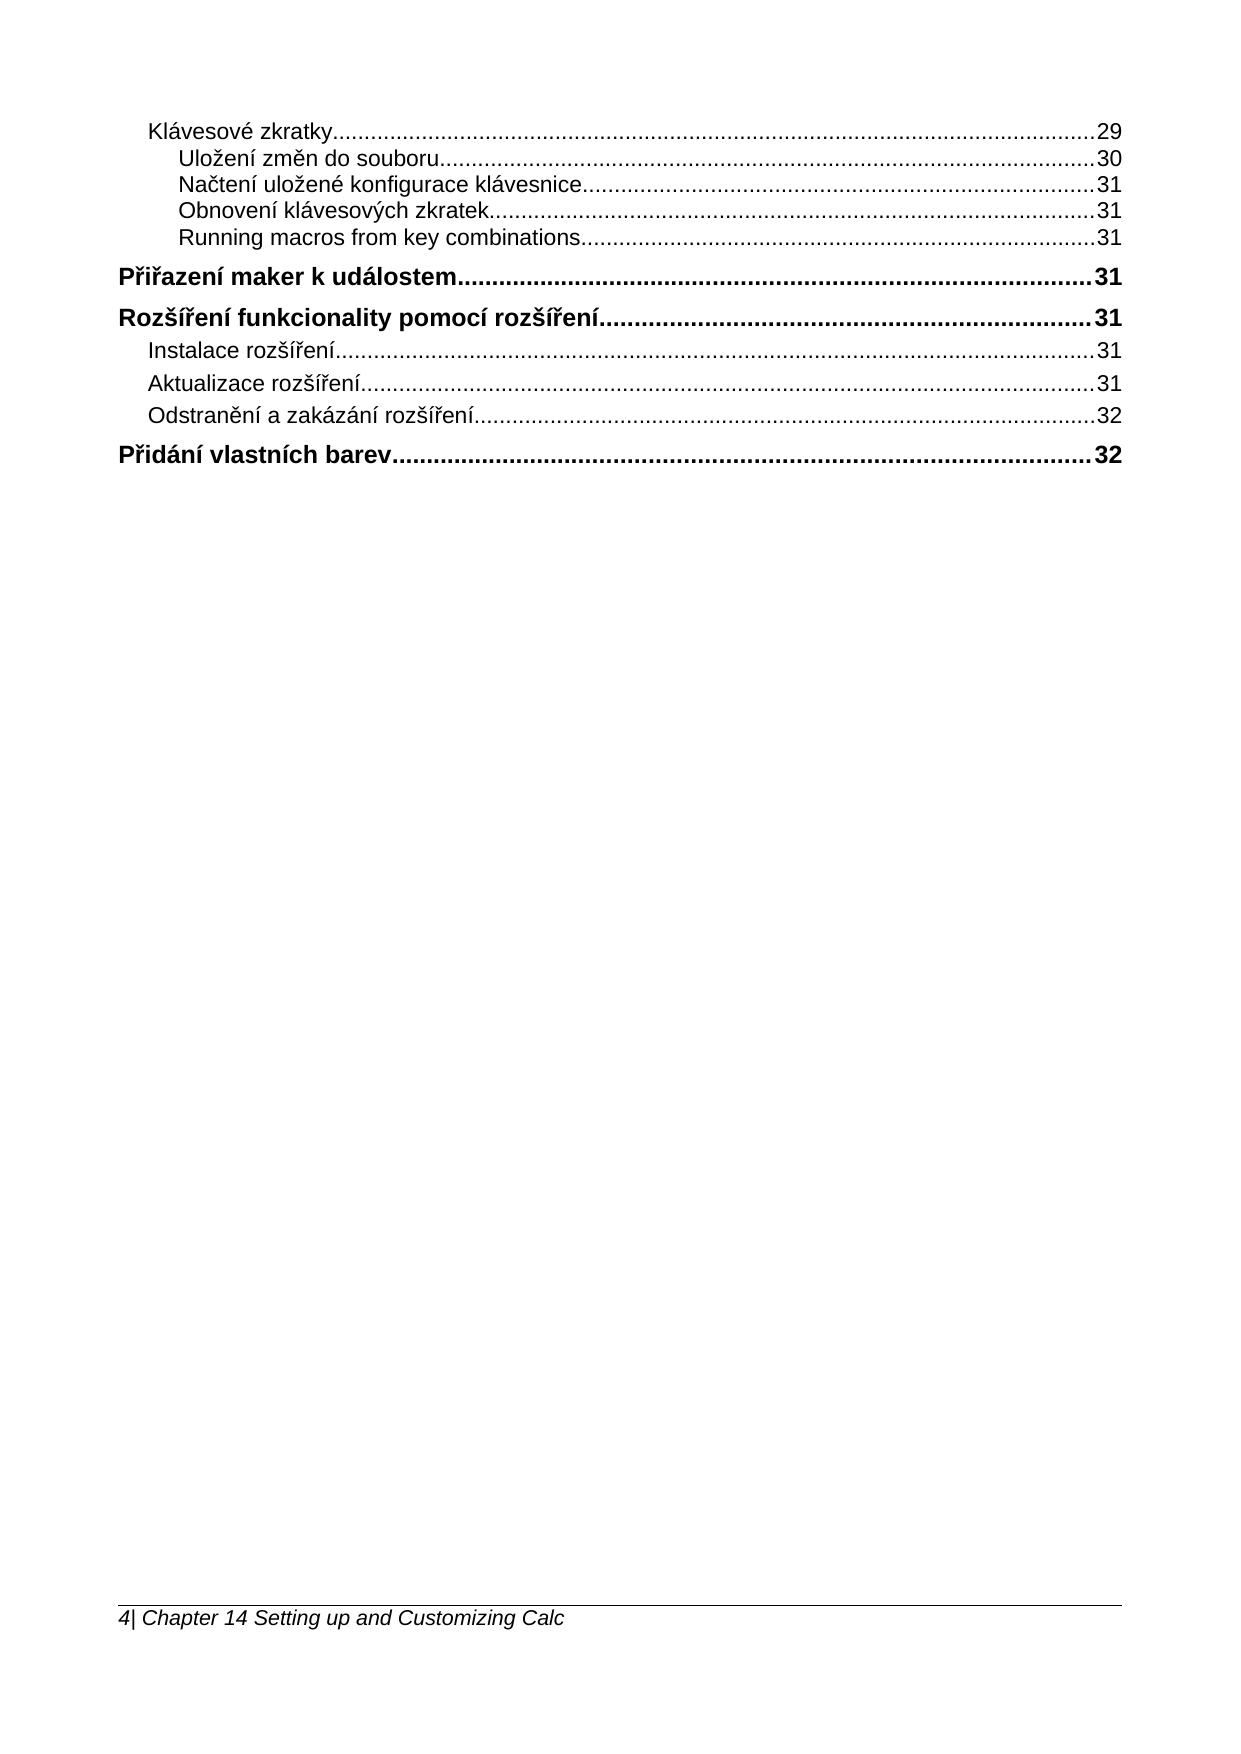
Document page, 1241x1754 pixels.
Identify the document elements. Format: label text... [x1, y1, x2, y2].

text Načtení uložené konfigurace klávesnice 31 [178, 171, 1122, 197]
text Obnovení klávesových zkratek 31 [178, 197, 1122, 223]
text Klávesové zkratky 29 [148, 118, 1122, 144]
text Přiřazení maker k událostem 31 [118, 262, 1122, 291]
text Uložení změn do souboru 30 [178, 144, 1122, 171]
text Rozšíření funkcionality pomocí rozšíření 31 [118, 303, 1122, 331]
text Running macros from key combinations 31 [178, 223, 1122, 250]
text Přidání vlastních barev 32 [118, 441, 1122, 469]
text Aktualizace rozšíření 31 [148, 370, 1122, 396]
text Instalace rozšíření 31 [148, 337, 1122, 364]
text Odstranění a zakázání rozšíření 32 [148, 402, 1122, 428]
